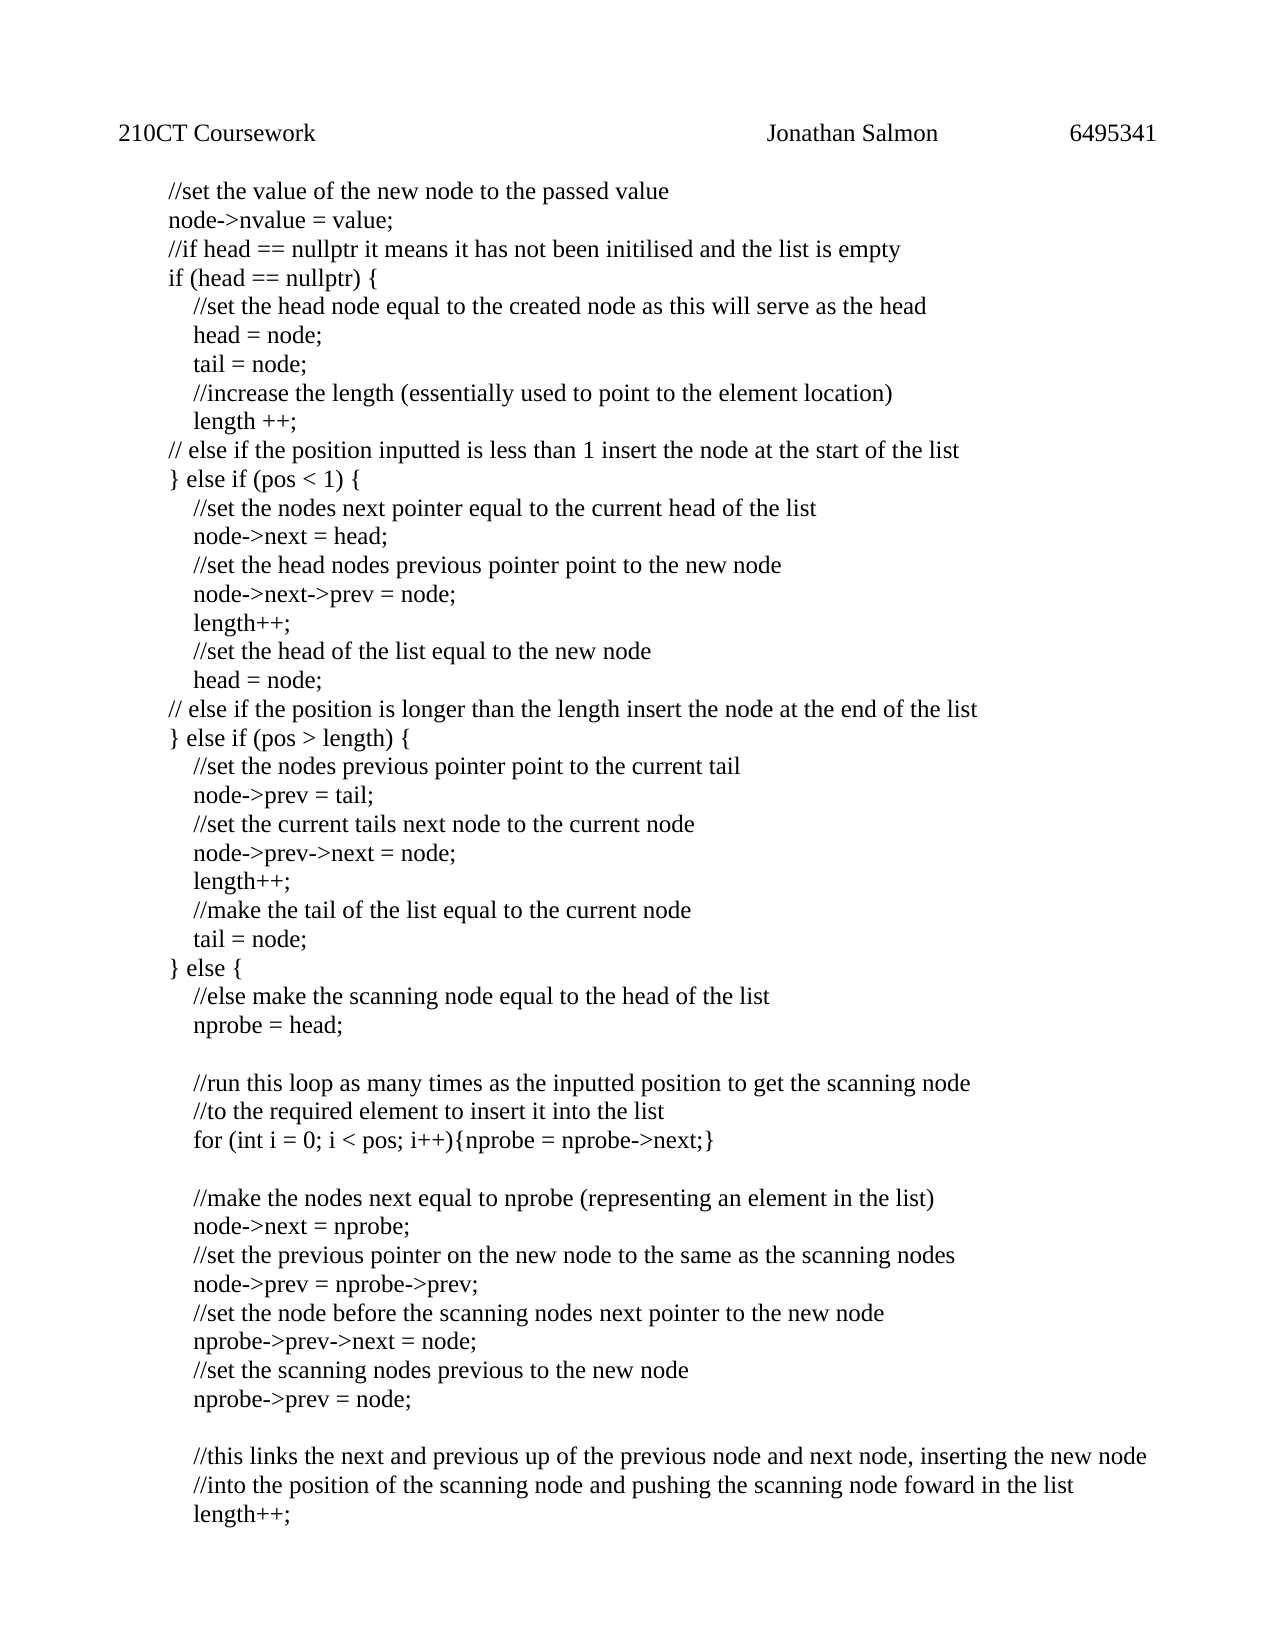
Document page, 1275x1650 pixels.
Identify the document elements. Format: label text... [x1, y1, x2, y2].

text length++; [118, 1499, 1157, 1528]
text //set the value of the new node to the passed value [118, 176, 1157, 205]
text //set the nodes previous pointer point to the current tail [118, 751, 1157, 780]
text length ++; [118, 406, 1157, 435]
text //increase the length (essentially used to point to the element location) [118, 378, 1157, 406]
text node->next->prev = node; [118, 579, 1157, 608]
text // else if the position is longer than the length insert the node at the end of the list [118, 694, 1157, 723]
text node->next = nprobe; [118, 1211, 1157, 1240]
text for (int i = 0; i < pos; i++){nprobe = nprobe->next;} [118, 1125, 1157, 1154]
text nprobe->prev = node; [118, 1384, 1157, 1413]
text node->nvalue = value; [118, 205, 1157, 234]
text node->prev = tail; [118, 780, 1157, 809]
text if (head == nullptr) { [118, 263, 1157, 291]
text node->next = head; [118, 521, 1157, 550]
text //else make the scanning node equal to the head of the list [118, 981, 1157, 1010]
text //set the head node equal to the created node as this will serve as the head [118, 291, 1157, 320]
text } else { [118, 953, 1157, 981]
text } else if (pos < 1) { [118, 464, 1157, 493]
text //set the current tails next node to the current node [118, 809, 1157, 838]
text tail = node; [118, 924, 1157, 953]
text nprobe->prev->next = node; [118, 1326, 1157, 1355]
text } else if (pos > length) { [118, 723, 1157, 751]
text //this links the next and previous up of the previous node and next node, inserting the new node [118, 1441, 1157, 1470]
text head = node; [118, 320, 1157, 349]
text //set the head of the list equal to the new node [118, 636, 1157, 665]
text //make the nodes next equal to nprobe (representing an element in the list) [118, 1183, 1157, 1211]
text length++; [118, 866, 1157, 895]
text //set the node before the scanning nodes next pointer to the new node [118, 1298, 1157, 1326]
text //make the tail of the list equal to the current node [118, 895, 1157, 924]
text //to the required element to insert it into the list [118, 1096, 1157, 1125]
text tail = node; [118, 349, 1157, 378]
text // else if the position inputted is less than 1 insert the node at the start of the list [118, 435, 1157, 464]
text //set the nodes next pointer equal to the current head of the list [118, 493, 1157, 521]
text node->prev->next = node; [118, 838, 1157, 866]
text //set the previous pointer on the new node to the same as the scanning nodes [118, 1240, 1157, 1269]
text node->prev = nprobe->prev; [118, 1269, 1157, 1298]
text //set the scanning nodes previous to the new node [118, 1355, 1157, 1384]
text nprobe = head; [118, 1010, 1157, 1039]
text //set the head nodes previous pointer point to the new node [118, 550, 1157, 579]
text //if head == nullptr it means it has not been initilised and the list is empty [118, 234, 1157, 263]
text length++; [118, 608, 1157, 636]
text head = node; [118, 665, 1157, 694]
text //run this loop as many times as the inputted position to get the scanning node [118, 1068, 1157, 1096]
text //into the position of the scanning node and pushing the scanning node foward in the list [118, 1470, 1157, 1499]
